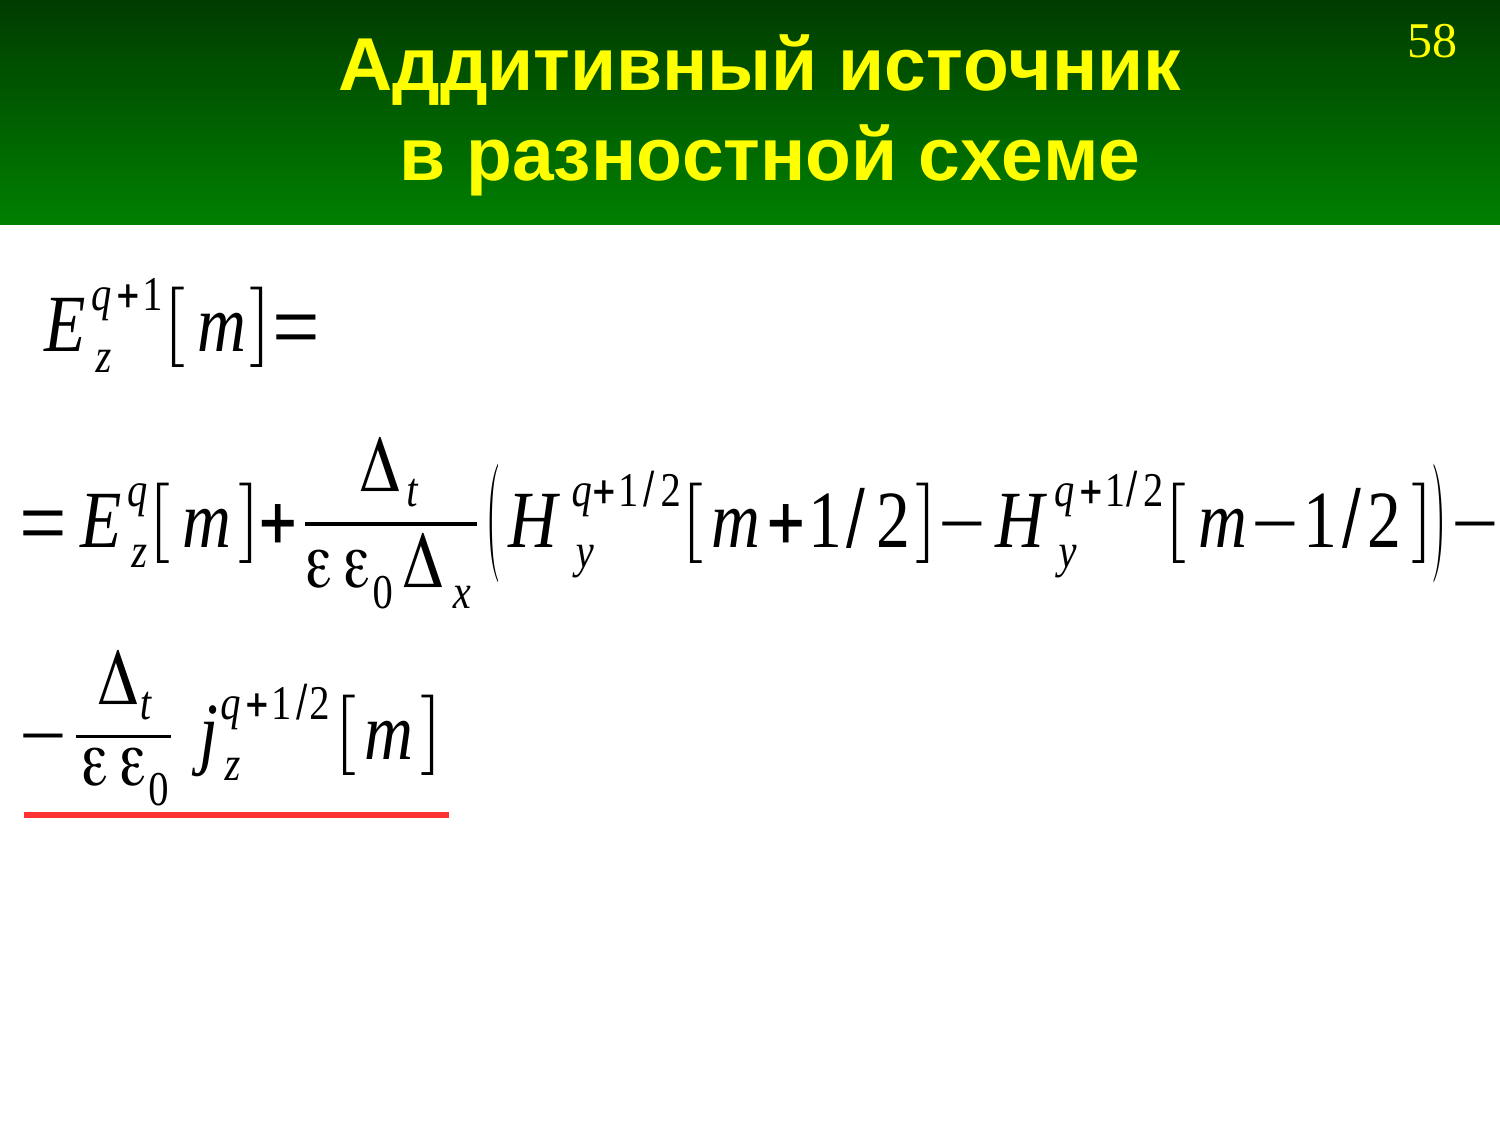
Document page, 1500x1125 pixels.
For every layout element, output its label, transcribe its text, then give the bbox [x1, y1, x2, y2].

title Аддитивный источник в разностной схеме [100, 7, 1441, 204]
chart [0, 643, 454, 817]
chart [23, 265, 341, 381]
chart [0, 430, 1500, 621]
